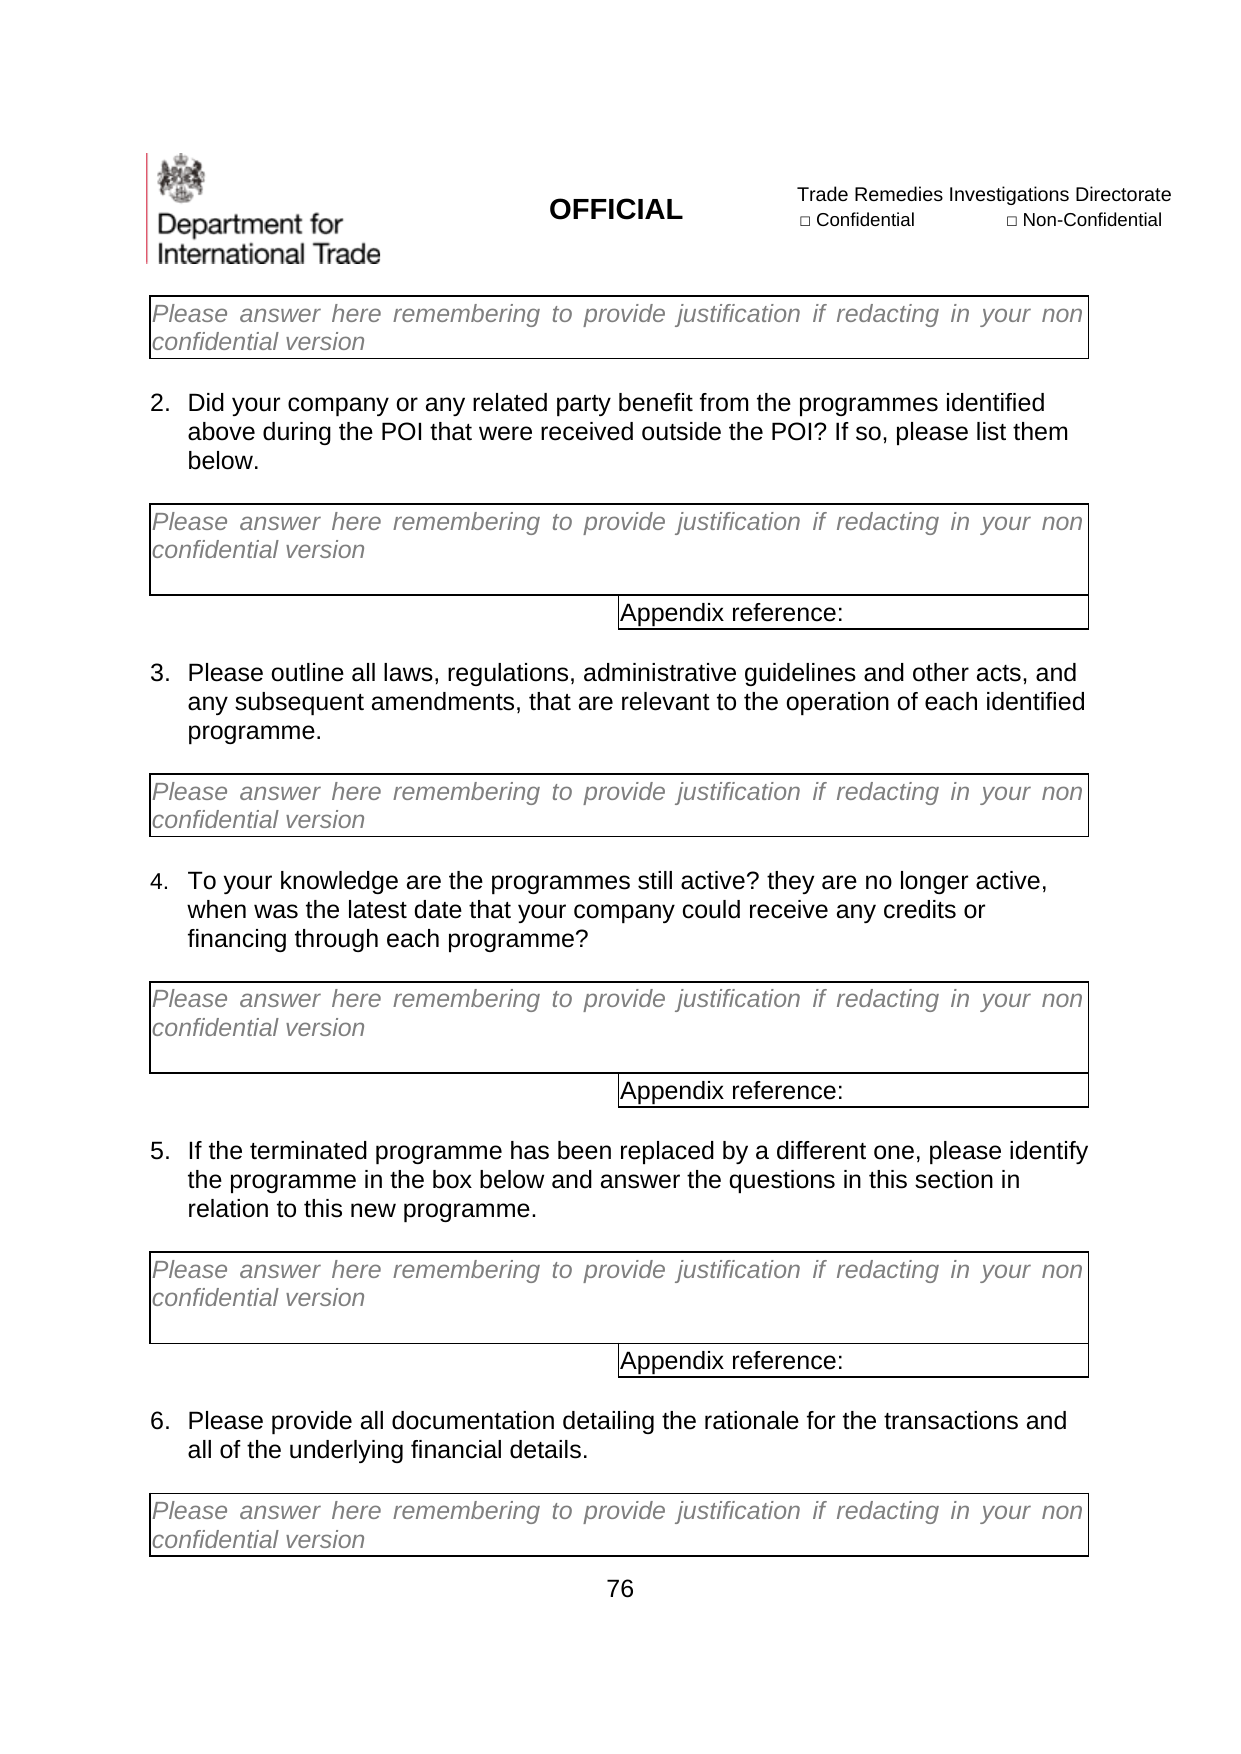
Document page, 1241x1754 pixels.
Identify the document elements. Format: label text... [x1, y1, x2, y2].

table_header Please answer here remembering to provide justification if redacting in your non confidential version [151, 983, 1088, 1072]
table_cell Appendix reference: [619, 1074, 1088, 1106]
table_header Please answer here remembering to provide justification if redacting in your non confidential version [151, 775, 1088, 836]
list Did your company or any related party benefit from the programmes identified above during the POI that were received outside the POI? If so, please list them below. [150, 388, 1090, 474]
table_header Please answer here remembering to provide justification if redacting in your non confidential version [151, 1494, 1088, 1555]
table_cell [150, 596, 618, 628]
list To your knowledge are the programmes still active? they are no longer active, when was the latest date that your company could receive any credits or financing through each programme? [150, 866, 1090, 952]
list Please outline all laws, regulations, administrative guidelines and other acts, and any subsequent amendments, that are relevant to the operation of each identified programme. [150, 658, 1090, 744]
table_cell Appendix reference: [619, 1344, 1088, 1376]
table_header Please answer here remembering to provide justification if redacting in your non confidential version [151, 1253, 1088, 1342]
table_cell Appendix reference: [619, 596, 1088, 628]
list Please provide all documentation detailing the rationale for the transactions and all of the underlying financial details. [150, 1406, 1090, 1464]
table_header Please answer here remembering to provide justification if redacting in your non confidential version [151, 297, 1088, 358]
table_header Please answer here remembering to provide justification if redacting in your non confidential version [151, 505, 1088, 594]
table_cell [150, 1344, 618, 1376]
table_cell [150, 1074, 618, 1106]
list If the terminated programme has been replaced by a different one, please identify the programme in the box below and answer the questions in this section in relation to this new programme. [150, 1136, 1090, 1222]
